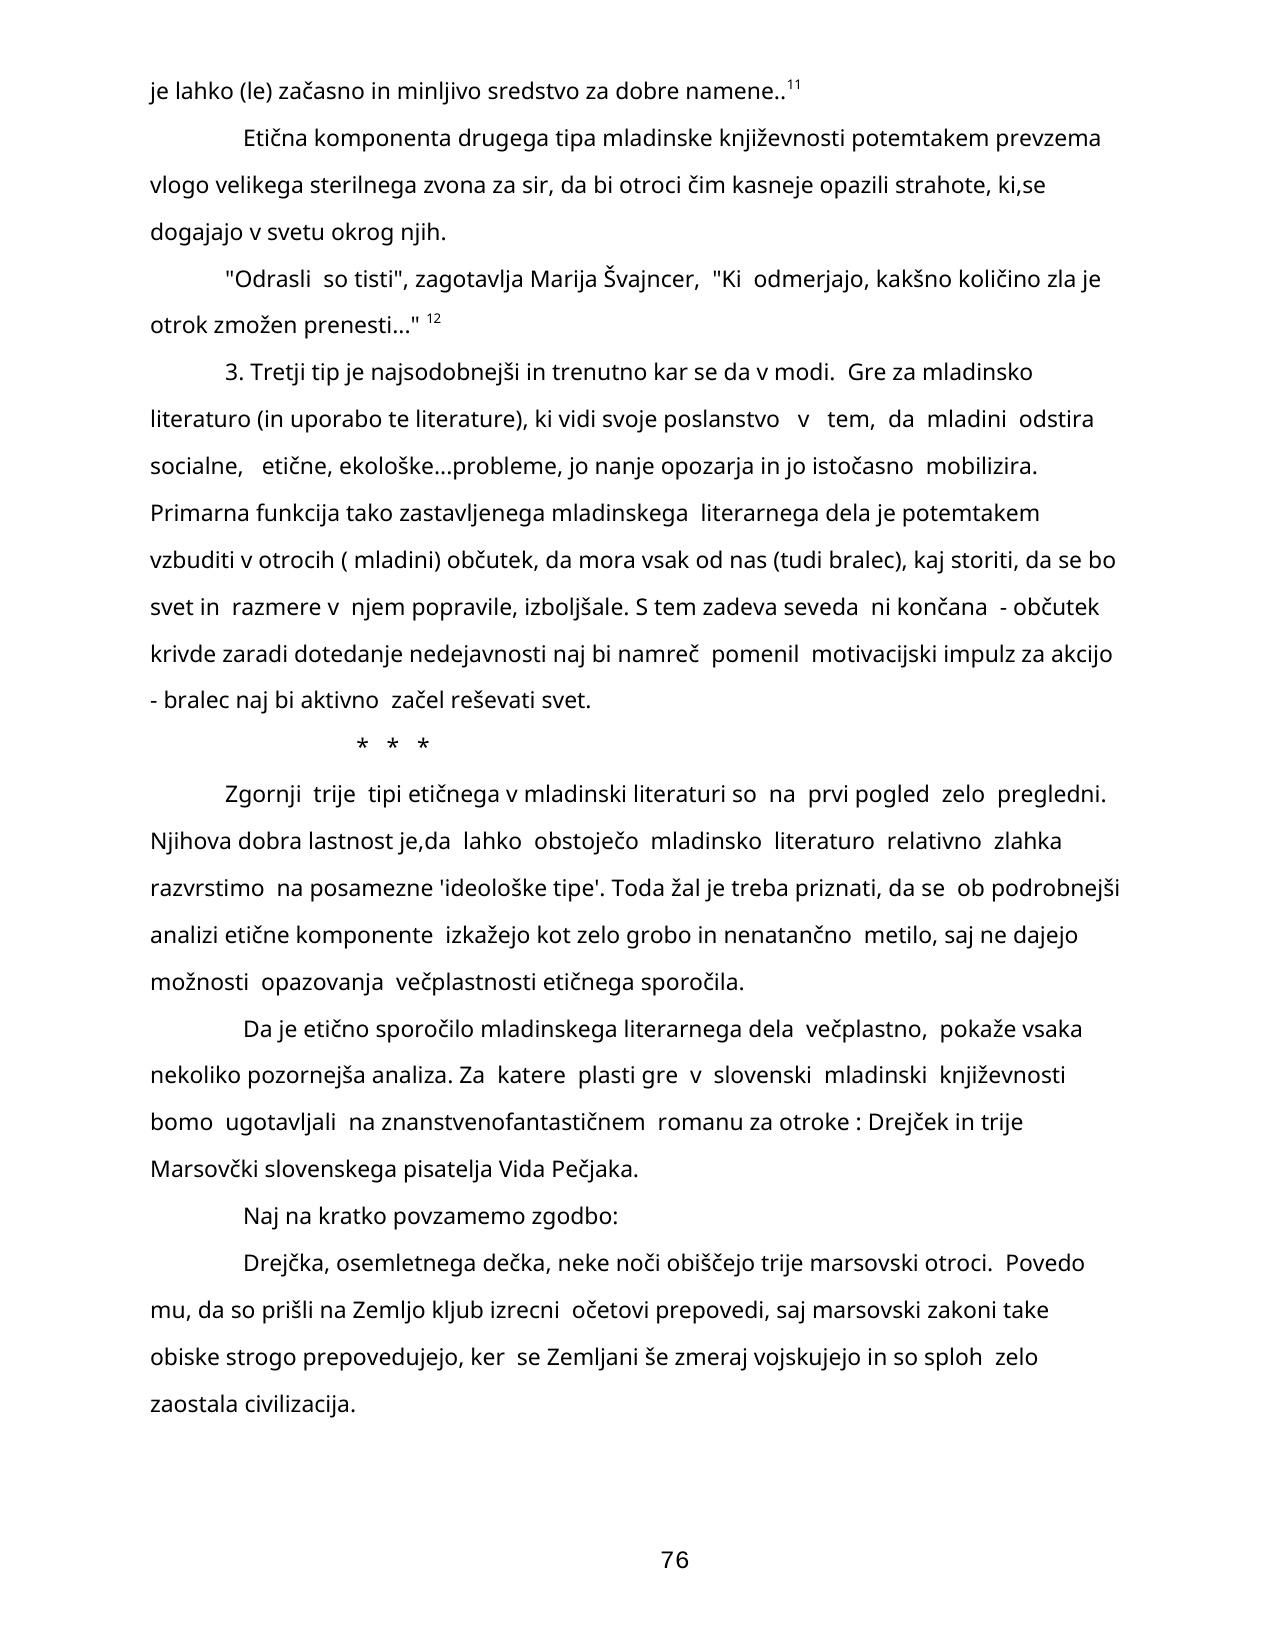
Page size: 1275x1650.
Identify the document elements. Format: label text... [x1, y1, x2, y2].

text "Odrasli so tisti", zagotavlja Marija Švajncer, "Ki odmerjajo, kakšno količino zla je otrok zmožen prenesti..." 12 [150, 262, 1125, 341]
text Naj na kratko povzamemo zgodbo: [150, 1200, 1125, 1231]
text * * * [150, 731, 1125, 762]
text je lahko (le) začasno in minljivo sredstvo za dobre namene..11 [150, 75, 1125, 106]
text Zgornji trije tipi etičnega v mladinski literaturi so na prvi pogled zelo pregledni. Njihova dobra lastnost je,da lahko obstoječo mladinsko literaturo relativno zlahka razvrstimo na posamezne 'ideološke tipe'. Toda žal je treba priznati, da se ob podrobnejši analizi etične komponente izkažejo kot zelo grobo in nenatančno metilo, saj ne dajejo možnosti opazovanja večplastnosti etičnega sporočila. [150, 778, 1125, 997]
text Etična komponenta drugega tipa mladinske književnosti potemtakem prevzema vlogo velikega sterilnega zvona za sir, da bi otroci čim kasneje opazili strahote, ki,se dogajajo v svetu okrog njih. [150, 122, 1125, 247]
text Drejčka, osemletnega dečka, neke noči obiščejo trije marsovski otroci. Povedo mu, da so prišli na Zemljo kljub izrecni očetovi prepovedi, saj marsovski zakoni take obiske strogo prepovedujejo, ker se Zemljani še zmeraj vojskujejo in so sploh zelo zaostala civilizacija. [150, 1247, 1125, 1419]
text 3. Tretji tip je najsodobnejši in trenutno kar se da v modi. Gre za mladinsko literaturo (in uporabo te literature), ki vidi svoje poslanstvo v tem, da mladini odstira socialne, etične, ekološke...probleme, jo nanje opozarja in jo istočasno mobilizira. Primarna funkcija tako zastavljenega mladinskega literarnega dela je potemtakem vzbuditi v otrocih ( mladini) občutek, da mora vsak od nas (tudi bralec), kaj storiti, da se bo svet in razmere v njem popravile, izboljšale. S tem zadeva seveda ni končana - občutek krivde zaradi dotedanje nedejavnosti naj bi namreč pomenil motivacijski impulz za akcijo - bralec naj bi aktivno začel reševati svet. [150, 356, 1125, 716]
text Da je etično sporočilo mladinskega literarnega dela večplastno, pokaže vsaka nekoliko pozornejša analiza. Za katere plasti gre v slovenski mladinski književnosti bomo ugotavljali na znanstvenofantastičnem romanu za otroke : Drejček in trije Marsovčki slovenskega pisatelja Vida Pečjaka. [150, 1012, 1125, 1184]
